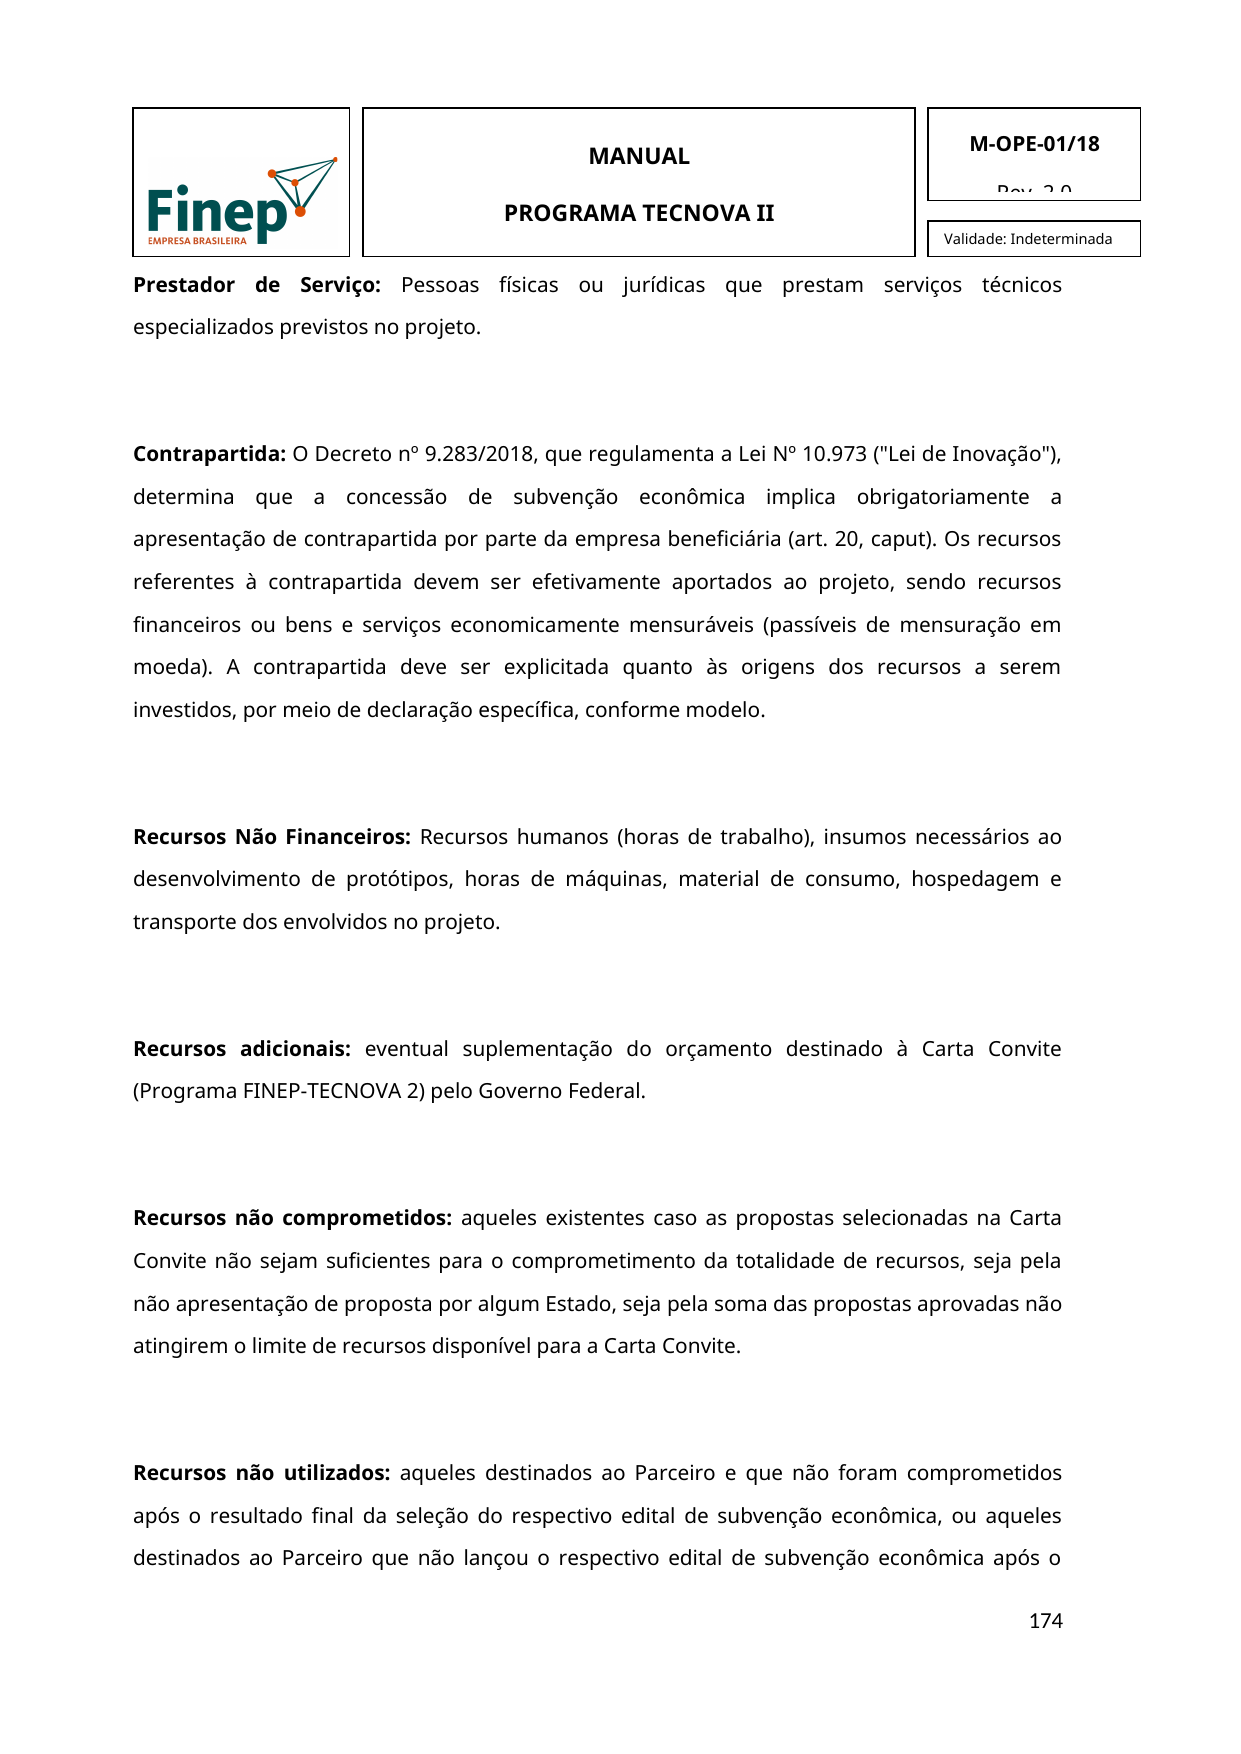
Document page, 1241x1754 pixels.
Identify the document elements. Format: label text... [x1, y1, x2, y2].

text Prestador de Serviço: Pessoas físicas ou jurídicas que prestam serviços técnicos especializados previstos no projeto. [133, 270, 1063, 341]
text Recursos Não Financeiros: Recursos humanos (horas de trabalho), insumos necessários ao desenvolvimento de protótipos, horas de máquinas, material de consumo, hospedagem e transporte dos envolvidos no projeto. [133, 822, 1063, 936]
text Contrapartida: O Decreto nº 9.283/2018, que regulamenta a Lei Nº 10.973 ("Lei de Inovação"), determina que a concessão de subvenção econômica implica obrigatoriamente a apresentação de contrapartida por parte da empresa beneficiária (art. 20, caput). Os recursos referentes à contrapartida devem ser efetivamente aportados ao projeto, sendo recursos financeiros ou bens e serviços economicamente mensuráveis (passíveis de mensuração em moeda). A contrapartida deve ser explicitada quanto às origens dos recursos a serem investidos, por meio de declaração específica, conforme modelo. [133, 439, 1063, 723]
text Recursos adicionais: eventual suplementação do orçamento destinado à Carta Convite (Programa FINEP-TECNOVA 2) pelo Governo Federal. [133, 1034, 1063, 1105]
text Recursos não utilizados: aqueles destinados ao Parceiro e que não foram comprometidos após o resultado final da seleção do respectivo edital de subvenção econômica, ou aqueles destinados ao Parceiro que não lançou o respectivo edital de subvenção econômica após o [133, 1458, 1063, 1572]
text Recursos não comprometidos: aqueles existentes caso as propostas selecionadas na Carta Convite não sejam suficientes para o comprometimento da totalidade de recursos, seja pela não apresentação de proposta por algum Estado, seja pela soma das propostas aprovadas não atingirem o limite de recursos disponível para a Carta Convite. [133, 1203, 1063, 1360]
